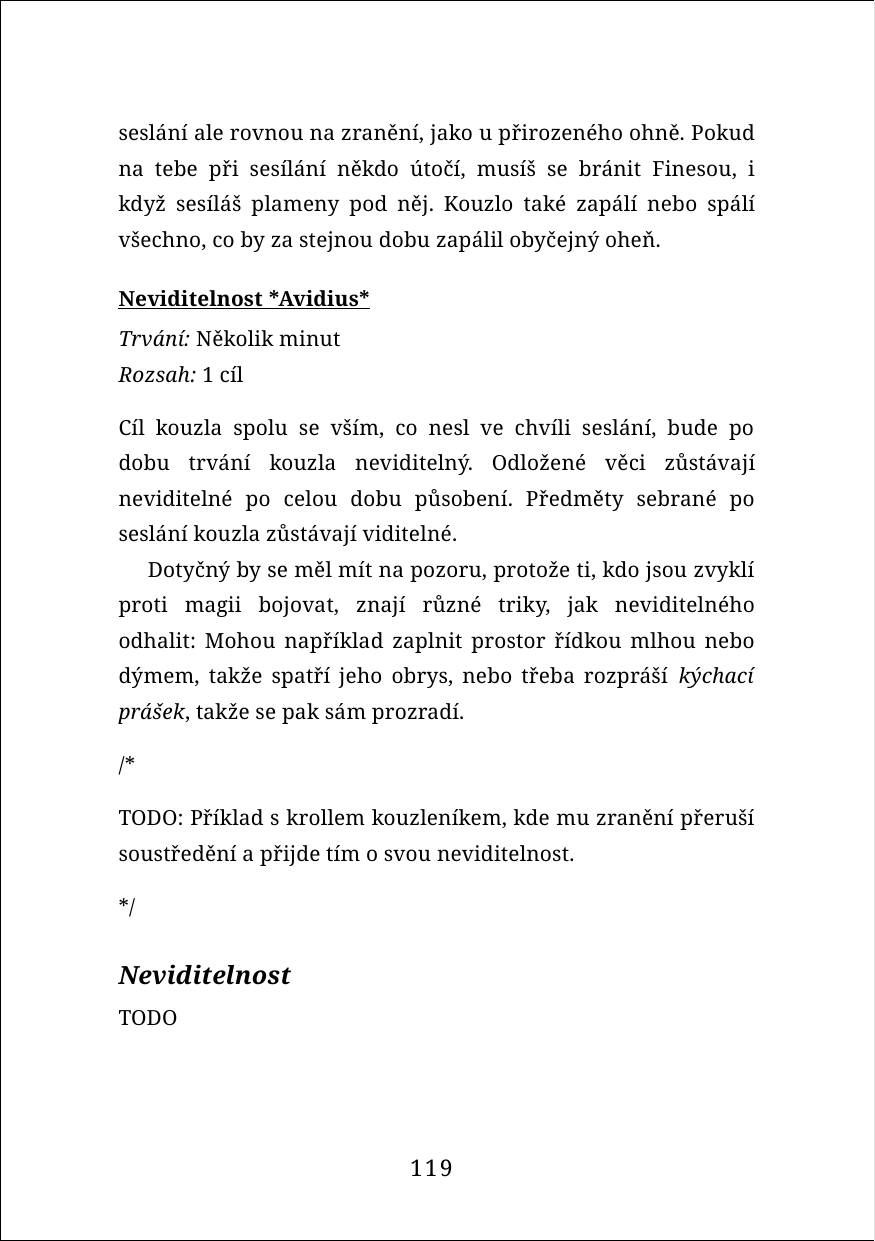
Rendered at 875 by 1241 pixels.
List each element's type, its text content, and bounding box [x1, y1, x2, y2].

subtitle Neviditelnost *Avidius* [118, 284, 756, 312]
subtitle Neviditelnost [118, 957, 756, 991]
text TODO: Příklad s krollem kouzleníkem, kde mu zranění přeruší soustředění a přijde tím o svou neviditelnost. [118, 803, 756, 867]
text /* [118, 750, 756, 779]
text seslání ale rovnou na zranění, jako u přirozeného ohně. Pokud na tebe při sesílání někdo útočí, musíš se bránit Finesou, i když sesíláš plameny pod něj. Kouzlo také zapálí nebo spálí všechno, co by za stejnou dobu zapálil obyčejný oheň. [118, 118, 756, 253]
text TODO [118, 1003, 756, 1032]
text */ [118, 892, 756, 921]
text Trvání: Několik minut Rozsah: 1 cíl [118, 324, 756, 388]
text Cíl kouzla spolu se vším, co nesl ve chvíli seslání, bude po dobu trvání kouzla neviditelný. Odložené věci zůstávají neviditelné po celou dobu působení. Předměty sebrané po seslání kouzla zůstávají viditelné. Dotyčný by se měl mít na pozoru, protože ti, kdo jsou zvyklí proti magii bojovat, znají různé triky, jak neviditelného odhalit: Mohou například zaplnit prostor řídkou mlhou nebo dýmem, takže spatří jeho obrys, nebo třeba rozpráší kýchací prášek, takže se pak sám prozradí. [118, 413, 756, 726]
